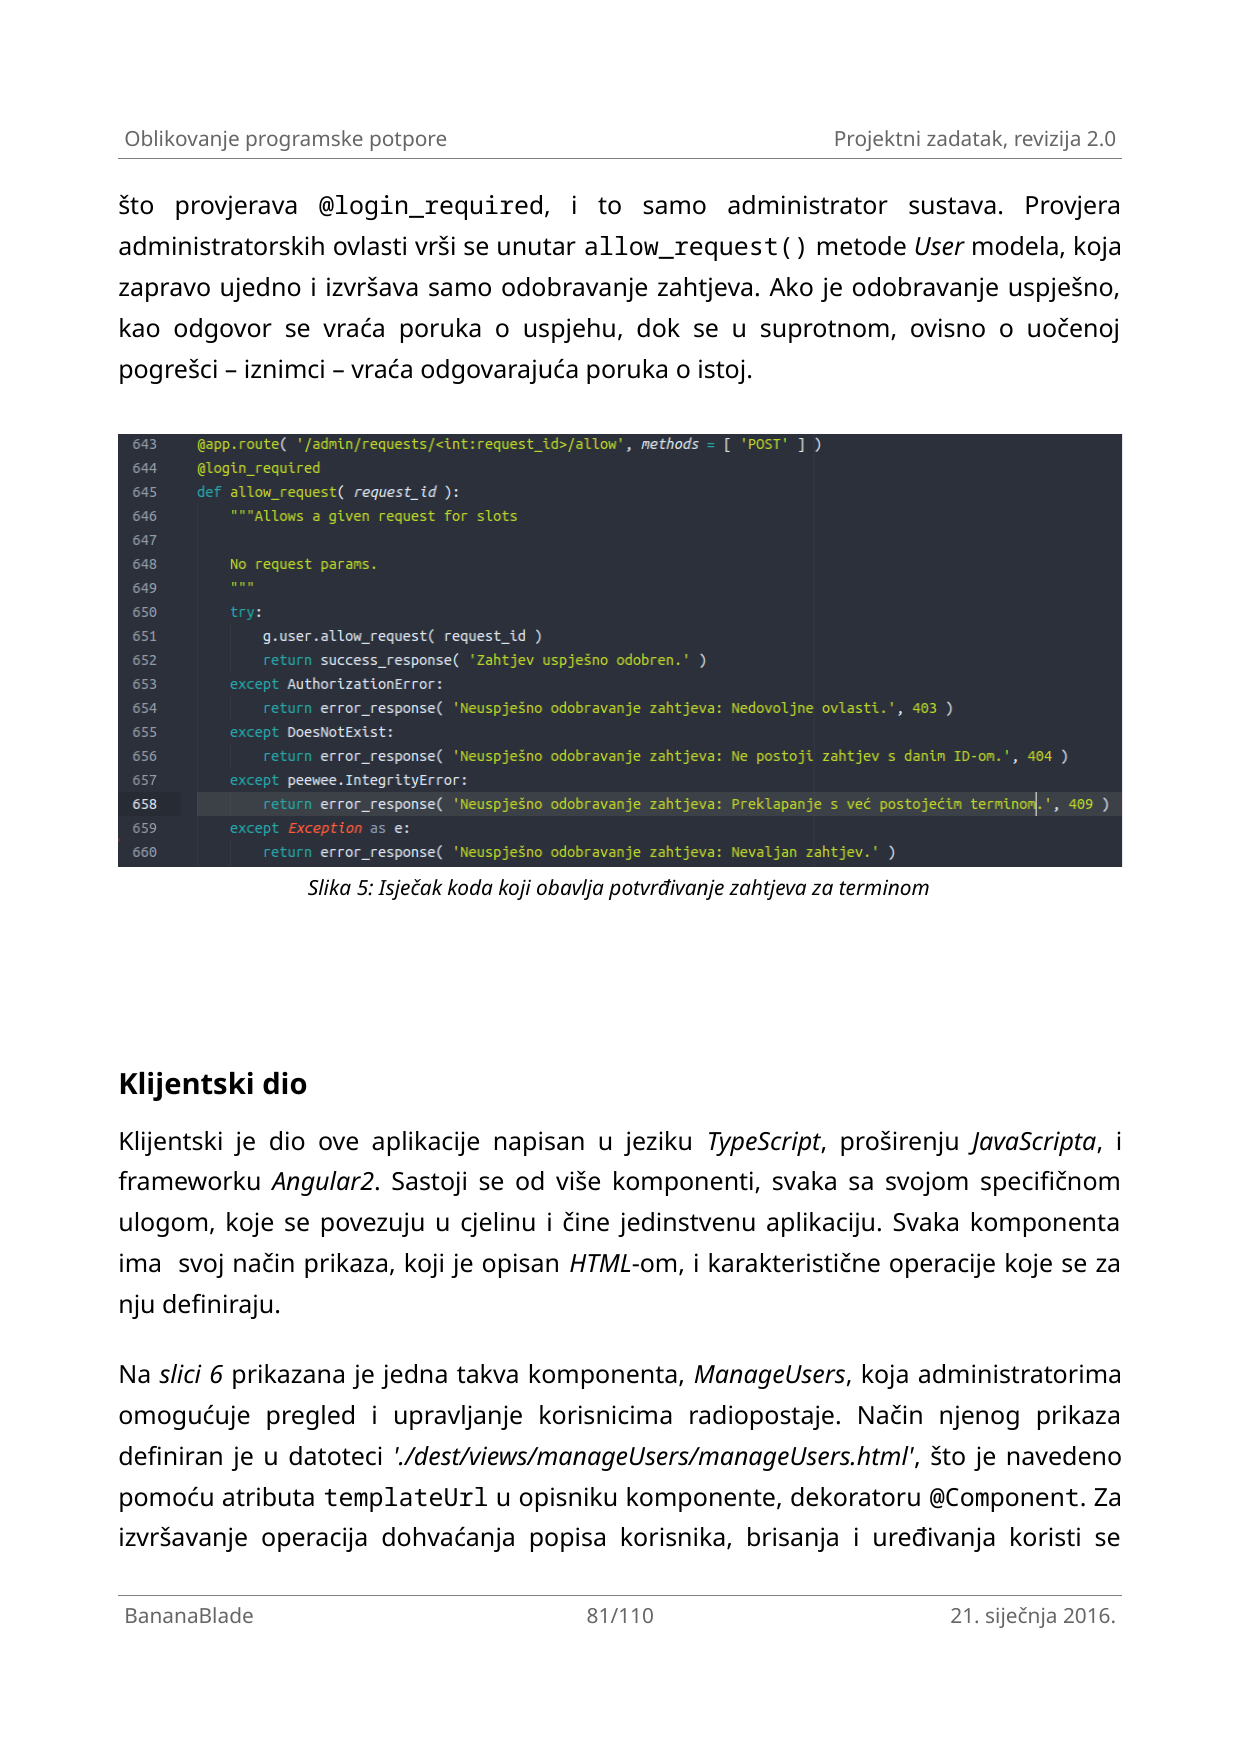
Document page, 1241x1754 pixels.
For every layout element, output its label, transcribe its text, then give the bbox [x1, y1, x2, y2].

text Klijentski je dio ove aplikacije napisan u jeziku TypeScript, proširenju JavaScripta, i frameworku Angular2. Sastoji se od više komponenti, svaka sa svojom specifičnom ulogom, koje se povezuju u cjelinu i čine jedinstvenu aplikaciju. Svaka komponenta ima svoj način prikaza, koji je opisan HTML-om, i karakteristične operacije koje se za nju definiraju. [118, 1123, 1122, 1321]
subtitle Klijentski dio [118, 1063, 1122, 1103]
text što provjerava @login_required, i to samo administrator sustava. Provjera administratorskih ovlasti vrši se unutar allow_request() metode User modela, koja zapravo ujedno i izvršava samo odobravanje zahtjeva. Ako je odobravanje uspješno, kao odgovor se vraća poruka o uspjehu, dok se u suprotnom, ovisno o uočenoj pogrešci – iznimci – vraća odgovarajuća poruka o istoj. [118, 188, 1122, 385]
picture [118, 434, 1123, 867]
text Slika 5: Isječak koda koji obavlja potvrđivanje zahtjeva za terminom [118, 867, 1122, 901]
text Na slici 6 prikazana je jedna takva komponenta, ManageUsers, koja administratorima omogućuje pregled i upravljanje korisnicima radiopostaje. Način njenog prikaza definiran je u datoteci './dest/views/manageUsers/manageUsers.html', što je navedeno pomoću atributa templateUrl u opisniku komponente, dekoratoru @Component. Za izvršavanje operacija dohvaćanja popisa korisnika, brisanja i uređivanja koristi se [118, 1357, 1122, 1554]
